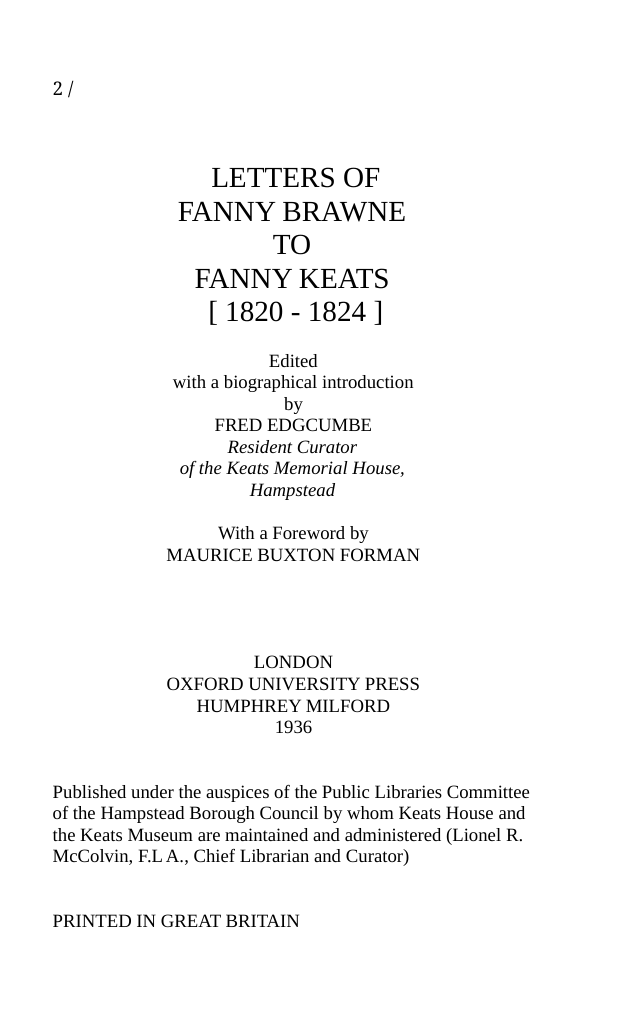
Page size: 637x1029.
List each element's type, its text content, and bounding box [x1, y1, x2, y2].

text TO [52, 227, 538, 261]
text FRED EDGCUMBE [52, 414, 538, 436]
text MAURICE BUXTON FORMAN [52, 543, 538, 565]
text OXFORD UNIVERSITY PRESS [52, 673, 538, 694]
text 1936 [52, 716, 538, 738]
text Hampstead [52, 479, 538, 500]
text [ 1820 - 1824 ] [52, 294, 538, 328]
text PRINTED IN GREAT BRITAIN [52, 910, 538, 932]
text HUMPHREY MILFORD [52, 694, 538, 716]
text by [52, 393, 538, 414]
text With a Foreword by [52, 522, 538, 543]
text LETTERS OF [52, 160, 538, 194]
text Resident Curator [52, 436, 538, 457]
text with a biographical introduction [52, 371, 538, 393]
text of the Keats Memorial House, [52, 457, 538, 479]
text LONDON [52, 651, 538, 673]
text FANNY BRAWNE [52, 194, 538, 227]
text FANNY KEATS [52, 261, 538, 294]
text Edited [52, 349, 538, 371]
text Published under the auspices of the Public Libraries Committee of the Hampstead Borough Council by whom Keats House and the Keats Museum are maintained and administered (Lionel R. McColvin, F.L A., Chief Librarian and Curator) [52, 781, 538, 867]
